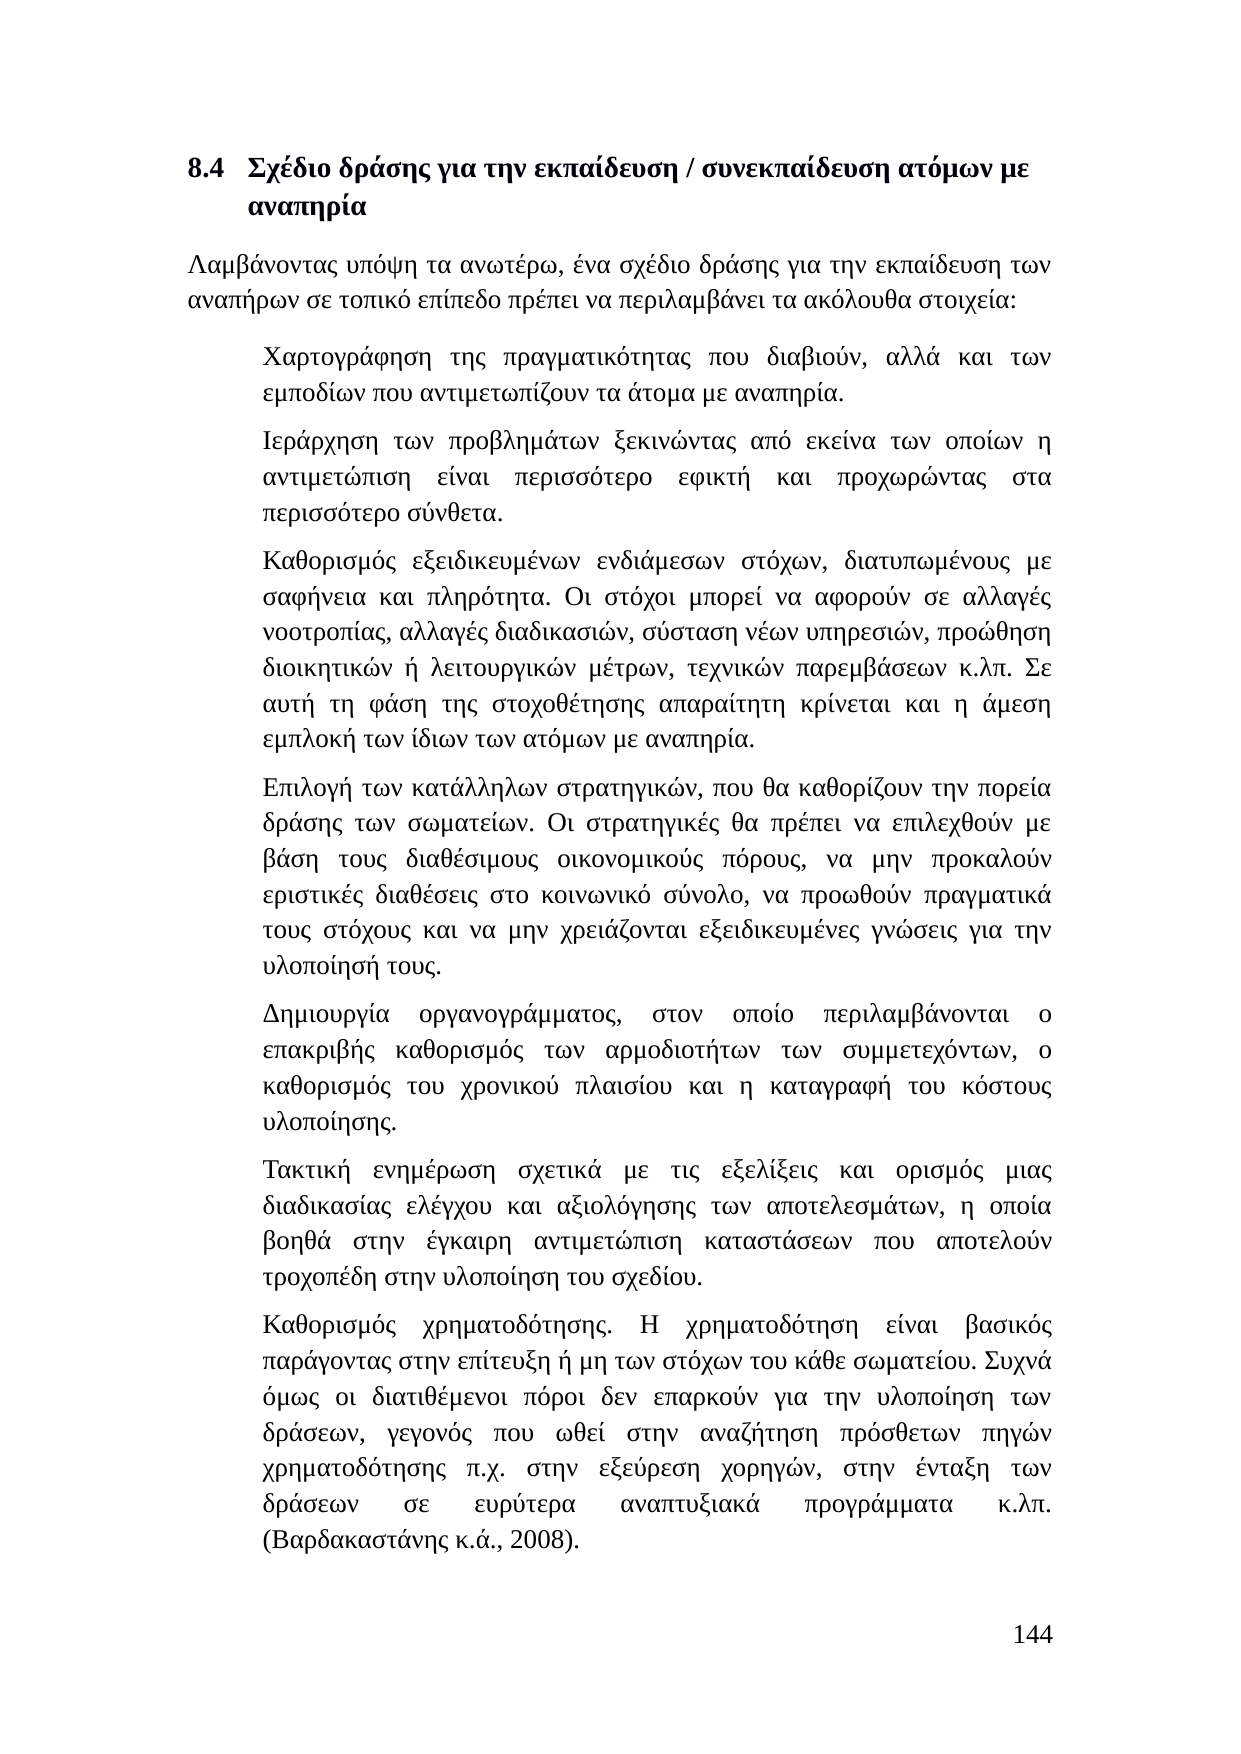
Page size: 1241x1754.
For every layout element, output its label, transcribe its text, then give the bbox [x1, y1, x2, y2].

text Ιεράρχηση των προβλημάτων ξεκινώντας από εκείνα των οποίων η αντιμετώπιση είναι περισσότερο εφικτή και προχωρώντας στα περισσότερο σύνθετα. [262, 424, 1053, 527]
subtitle Σχέδιο δράσης για την εκπαίδευση / συνεκπαίδευση ατόμων με αναπηρία [187, 150, 1053, 222]
text Λαμβάνοντας υπόψη τα ανωτέρω, ένα σχέδιο δράσης για την εκπαίδευση των αναπήρων σε τοπικό επίπεδο πρέπει να περιλαμβάνει τα ακόλουθα στοιχεία: [187, 248, 1053, 315]
text Επιλογή των κατάλληλων στρατηγικών, που θα καθορίζουν την πορεία δράσης των σωματείων. Οι στρατηγικές θα πρέπει να επιλεχθούν με βάση τους διαθέσιμους οικονομικούς πόρους, να μην προκαλούν εριστικές διαθέσεις στο κοινωνικό σύνολο, να προωθούν πραγματικά τους στόχους και να μην χρειάζονται εξειδικευμένες γνώσεις για την υλοποίησή τους. [262, 771, 1053, 981]
text Καθορισμός εξειδικευμένων ενδιάμεσων στόχων, διατυπωμένους με σαφήνεια και πληρότητα. Οι στόχοι μπορεί να αφορούν σε αλλαγές νοοτροπίας, αλλαγές διαδικασιών, σύσταση νέων υπηρεσιών, προώθηση διοικητικών ή λειτουργικών μέτρων, τεχνικών παρεμβάσεων κ.λπ. Σε αυτή τη φάση της στοχοθέτησης απαραίτητη κρίνεται και η άμεση εμπλοκή των ίδιων των ατόμων με αναπηρία. [262, 544, 1053, 754]
text Τακτική ενημέρωση σχετικά με τις εξελίξεις και ορισμός μιας διαδικασίας ελέγχου και αξιολόγησης των αποτελεσμάτων, η οποία βοηθά στην έγκαιρη αντιμετώπιση καταστάσεων που αποτελούν τροχοπέδη στην υλοποίηση του σχεδίου. [262, 1153, 1053, 1291]
text Χαρτογράφηση της πραγματικότητας που διαβιούν, αλλά και των εμποδίων που αντιμετωπίζουν τα άτομα με αναπηρία. [262, 340, 1053, 407]
text Δημιουργία οργανογράμματος, στον οποίο περιλαμβάνονται ο επακριβής καθορισμός των αρμοδιοτήτων των συμμετεχόντων, ο καθορισμός του χρονικού πλαισίου και η καταγραφή του κόστους υλοποίησης. [262, 998, 1053, 1136]
text Καθορισμός χρηματοδότησης. Η χρηματοδότηση είναι βασικός παράγοντας στην επίτευξη ή μη των στόχων του κάθε σωματείου. Συχνά όμως οι διατιθέμενοι πόροι δεν επαρκούν για την υλοποίηση των δράσεων, γεγονός που ωθεί στην αναζήτηση πρόσθετων πηγών χρηματοδότησης π.χ. στην εξεύρεση χορηγών, στην ένταξη των δράσεων σε ευρύτερα αναπτυξιακά προγράμματα κ.λπ. (Βαρδακαστάνης κ.ά., 2008). [262, 1308, 1053, 1554]
